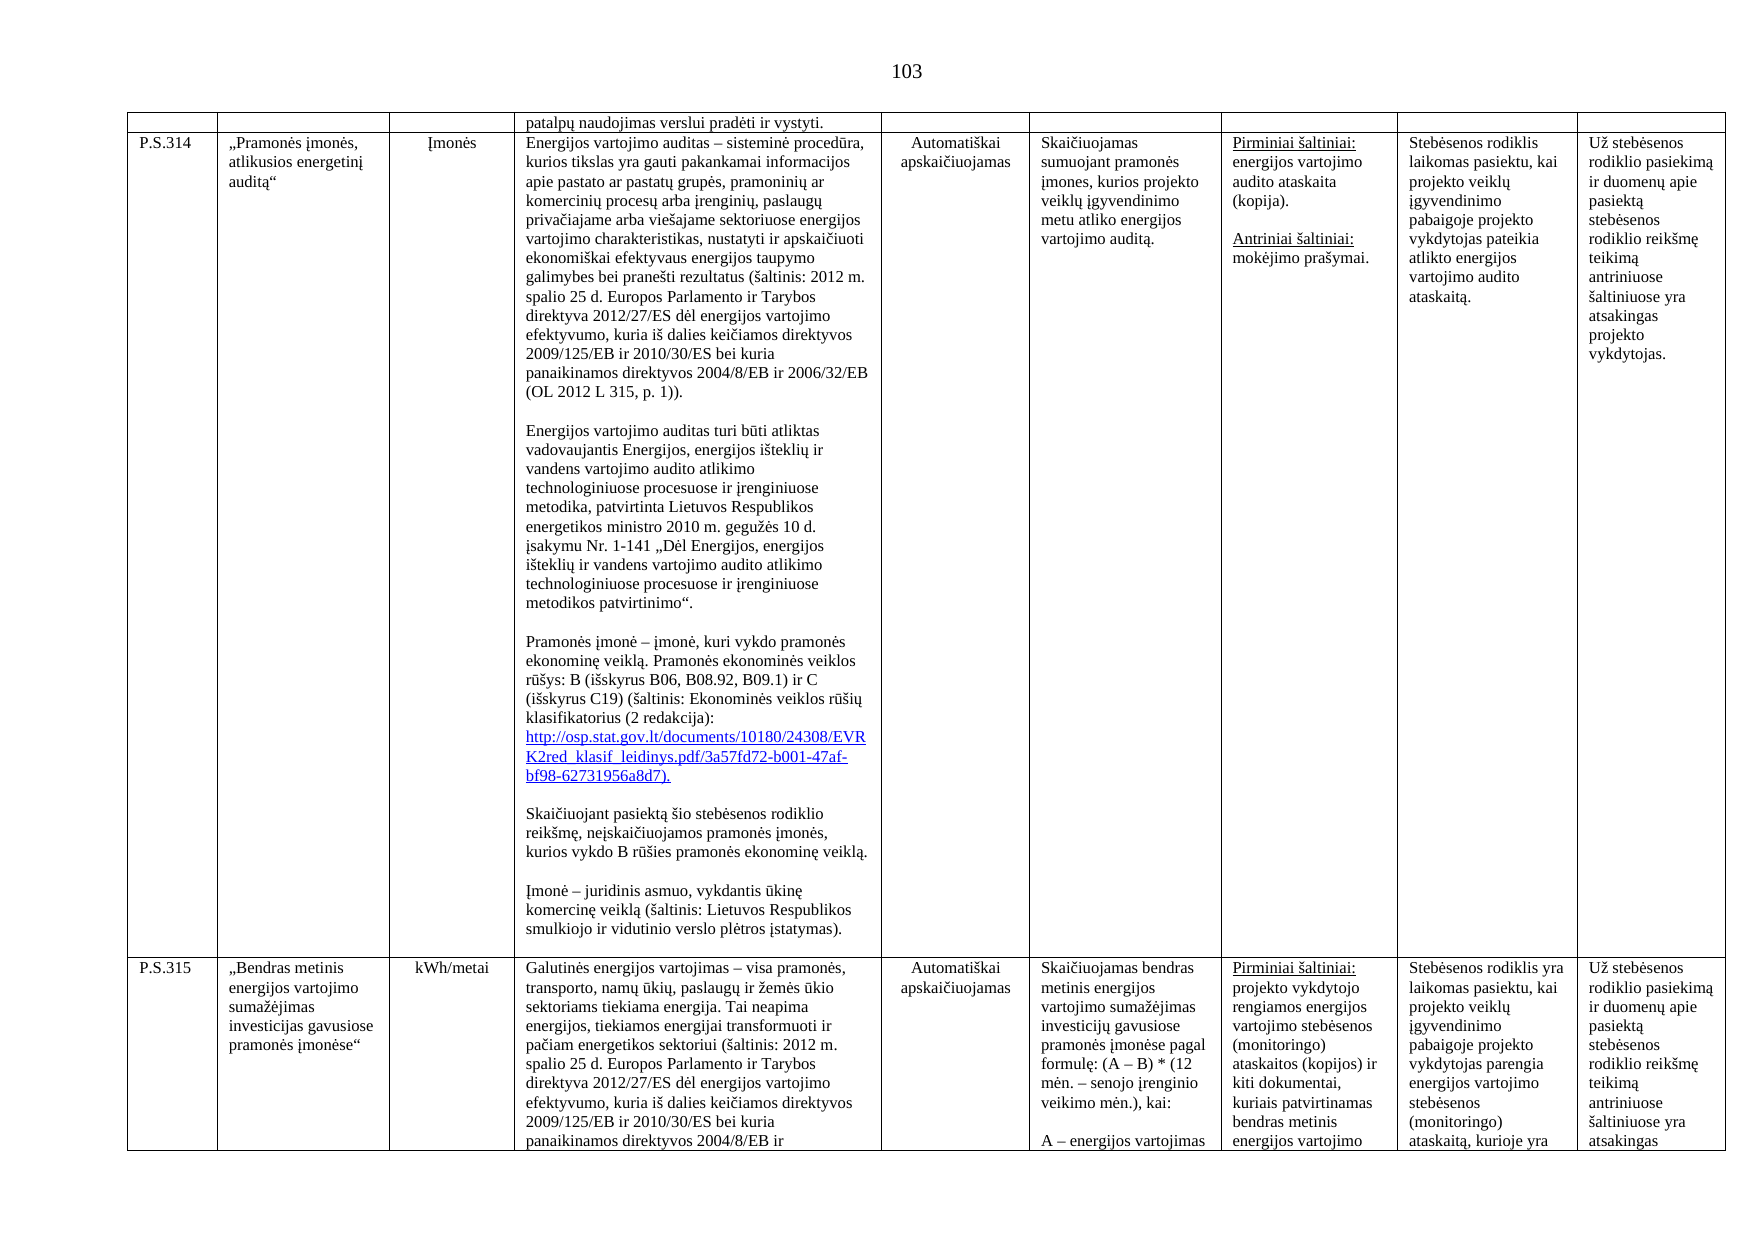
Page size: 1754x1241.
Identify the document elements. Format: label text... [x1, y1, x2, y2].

table_cell patalpų naudojimas verslui pradėti ir vystyti. [515, 113, 881, 132]
table_cell [1030, 113, 1221, 132]
table_cell Galutinės energijos vartojimas – visa pramonės, transporto, namų ūkių, paslaugų ir žemės ūkio sektoriams tiekiama energija. Tai neapima energijos, tiekiamos energijai transformuoti ir pačiam energetikos sektoriui (šaltinis: 2012 m. spalio 25 d. Europos Parlamento ir Tarybos direktyva 2012/27/ES dėl energijos vartojimo efektyvumo, kuria iš dalies keičiamos direktyvos 2009/125/EB ir 2010/30/ES bei kuria panaikinamos direktyvos 2004/8/EB ir [515, 958, 881, 1150]
table_cell Automatiškai apskaičiuojamas [882, 133, 1029, 957]
table_cell [128, 113, 217, 132]
table_cell Įmonės [390, 133, 514, 957]
table_cell „Pramonės įmonės, atlikusios energetinį auditą“ [218, 133, 389, 957]
table_cell Energijos vartojimo auditas – sisteminė procedūra, kurios tikslas yra gauti pakankamai informacijos apie pastato ar pastatų grupės, pramoninių ar komercinių procesų arba įrenginių, paslaugų privačiajame arba viešajame sektoriuose energijos vartojimo charakteristikas, nustatyti ir apskaičiuoti ekonomiškai efektyvaus energijos taupymo galimybes bei pranešti rezultatus (šaltinis: 2012 m. spalio 25 d. Europos Parlamento ir Tarybos direktyva 2012/27/ES dėl energijos vartojimo efektyvumo, kuria iš dalies keičiamos direktyvos 2009/125/EB ir 2010/30/ES bei kuria panaikinamos direktyvos 2004/8/EB ir 2006/32/EB (OL 2012 L 315, p. 1)). Energijos vartojimo auditas turi būti atliktas vadovaujantis Energijos, energijos išteklių ir vandens vartojimo audito atlikimo technologiniuose procesuose ir įrenginiuose metodika, patvirtinta Lietuvos Respublikos energetikos ministro 2010 m. gegužės 10 d. įsakymu Nr. 1-141 „Dėl Energijos, energijos išteklių ir vandens vartojimo audito atlikimo technologiniuose procesuose ir įrenginiuose metodikos patvirtinimo“. Pramonės įmonė – įmonė, kuri vykdo pramonės ekonominę veiklą. Pramonės ekonominės veiklos rūšys: B (išskyrus B06, B08.92, B09.1) ir C (išskyrus C19) (šaltinis: Ekonominės veiklos rūšių klasifikatorius (2 redakcija): http://osp.stat.gov.lt/documents/10180/24308/EVRK2red_klasif_leidinys.pdf/3a57fd72-b001-47af-bf98-62731956a8d7). Skaičiuojant pasiektą šio stebėsenos rodiklio reikšmę, neįskaičiuojamos pramonės įmonės, kurios vykdo B rūšies pramonės ekonominę veiklą. Įmonė – juridinis asmuo, vykdantis ūkinę komercinę veiklą (šaltinis: Lietuvos Respublikos smulkiojo ir vidutinio verslo plėtros įstatymas). [515, 133, 881, 957]
table_cell „Bendras metinis energijos vartojimo sumažėjimas investicijas gavusiose pramonės įmonėse“ [218, 958, 389, 1150]
table_cell Pirminiai šaltiniai: projekto vykdytojo rengiamos energijos vartojimo stebėsenos (monitoringo) ataskaitos (kopijos) ir kiti dokumentai, kuriais patvirtinamas bendras metinis energijos vartojimo [1222, 958, 1397, 1150]
table_cell P.S.315 [128, 958, 217, 1150]
table_cell kWh/metai [390, 958, 514, 1150]
table_cell [882, 113, 1029, 132]
table_cell Už stebėsenos rodiklio pasiekimą ir duomenų apie pasiektą stebėsenos rodiklio reikšmę teikimą antriniuose šaltiniuose yra atsakingas projekto vykdytojas. [1578, 133, 1725, 957]
table_cell Skaičiuojamas sumuojant pramonės įmones, kurios projekto veiklų įgyvendinimo metu atliko energijos vartojimo auditą. [1030, 133, 1221, 957]
table_cell Už stebėsenos rodiklio pasiekimą ir duomenų apie pasiektą stebėsenos rodiklio reikšmę teikimą antriniuose šaltiniuose yra atsakingas [1578, 958, 1725, 1150]
table_cell P.S.314 [128, 133, 217, 957]
table_cell Stebėsenos rodiklis laikomas pasiektu, kai projekto veiklų įgyvendinimo pabaigoje projekto vykdytojas pateikia atlikto energijos vartojimo audito ataskaitą. [1398, 133, 1577, 957]
table_cell Pirminiai šaltiniai: energijos vartojimo audito ataskaita (kopija). Antriniai šaltiniai: mokėjimo prašymai. [1222, 133, 1397, 957]
table_cell Skaičiuojamas bendras metinis energijos vartojimo sumažėjimas investicijų gavusiose pramonės įmonėse pagal formulę: (A – B) * (12 mėn. – senojo įrenginio veikimo mėn.), kai: A – energijos vartojimas [1030, 958, 1221, 1150]
table_cell [390, 113, 514, 132]
table_cell Automatiškai apskaičiuojamas [882, 958, 1029, 1150]
table_cell [218, 113, 389, 132]
table_cell Stebėsenos rodiklis yra laikomas pasiektu, kai projekto veiklų įgyvendinimo pabaigoje projekto vykdytojas parengia energijos vartojimo stebėsenos (monitoringo) ataskaitą, kurioje yra [1398, 958, 1577, 1150]
